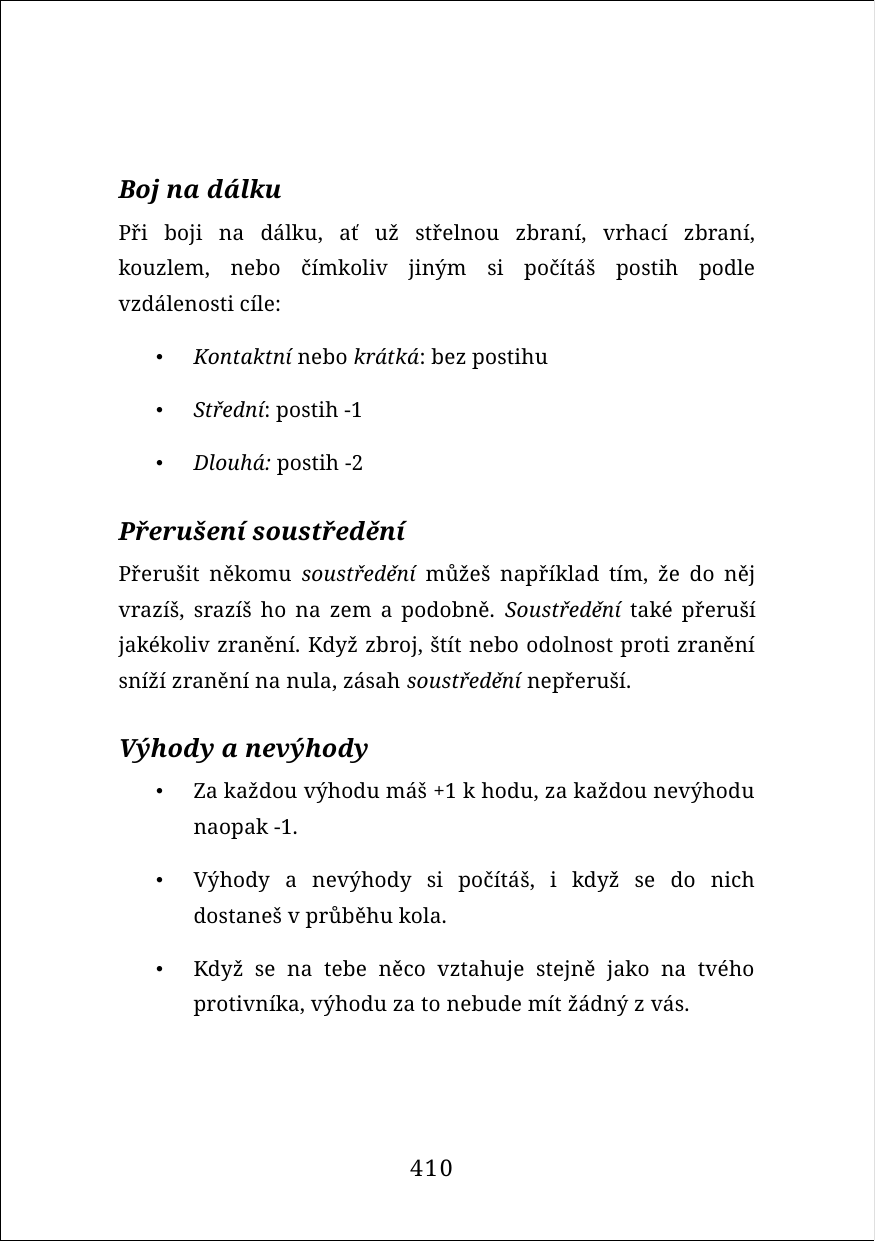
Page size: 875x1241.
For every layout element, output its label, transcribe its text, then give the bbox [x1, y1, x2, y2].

subtitle Přerušení soustředění [118, 513, 756, 547]
subtitle Boj na dálku [118, 172, 756, 206]
list Kontaktní nebo krátká: bez postihu [156, 342, 756, 370]
list Když se na tebe něco vztahuje stejně jako na tvého protivníka, výhodu za to nebude mít žádný z vás. [156, 954, 756, 1018]
list Dlouhá: postih -2 [156, 448, 756, 477]
list Výhody a nevýhody si počítáš, i když se do nich dostaneš v průběhu kola. [156, 865, 756, 929]
text Při boji na dálku, ať už střelnou zbraní, vrhací zbraní, kouzlem, nebo čímkoliv jiným si počítáš postih podle vzdálenosti cíle: [118, 218, 756, 317]
list Střední: postih -1 [156, 395, 756, 423]
text Přerušit někomu soustředění můžeš například tím, že do něj vrazíš, srazíš ho na zem a podobně. Soustředění také přeruší jakékoliv zranění. Když zbroj, štít nebo odolnost proti zranění sníží zranění na nula, zásah soustředění nepřeruší. [118, 559, 756, 694]
subtitle Výhody a nevýhody [118, 731, 756, 765]
list Za každou výhodu máš +1 k hodu, za každou nevýhodu naopak -1. [156, 777, 756, 841]
